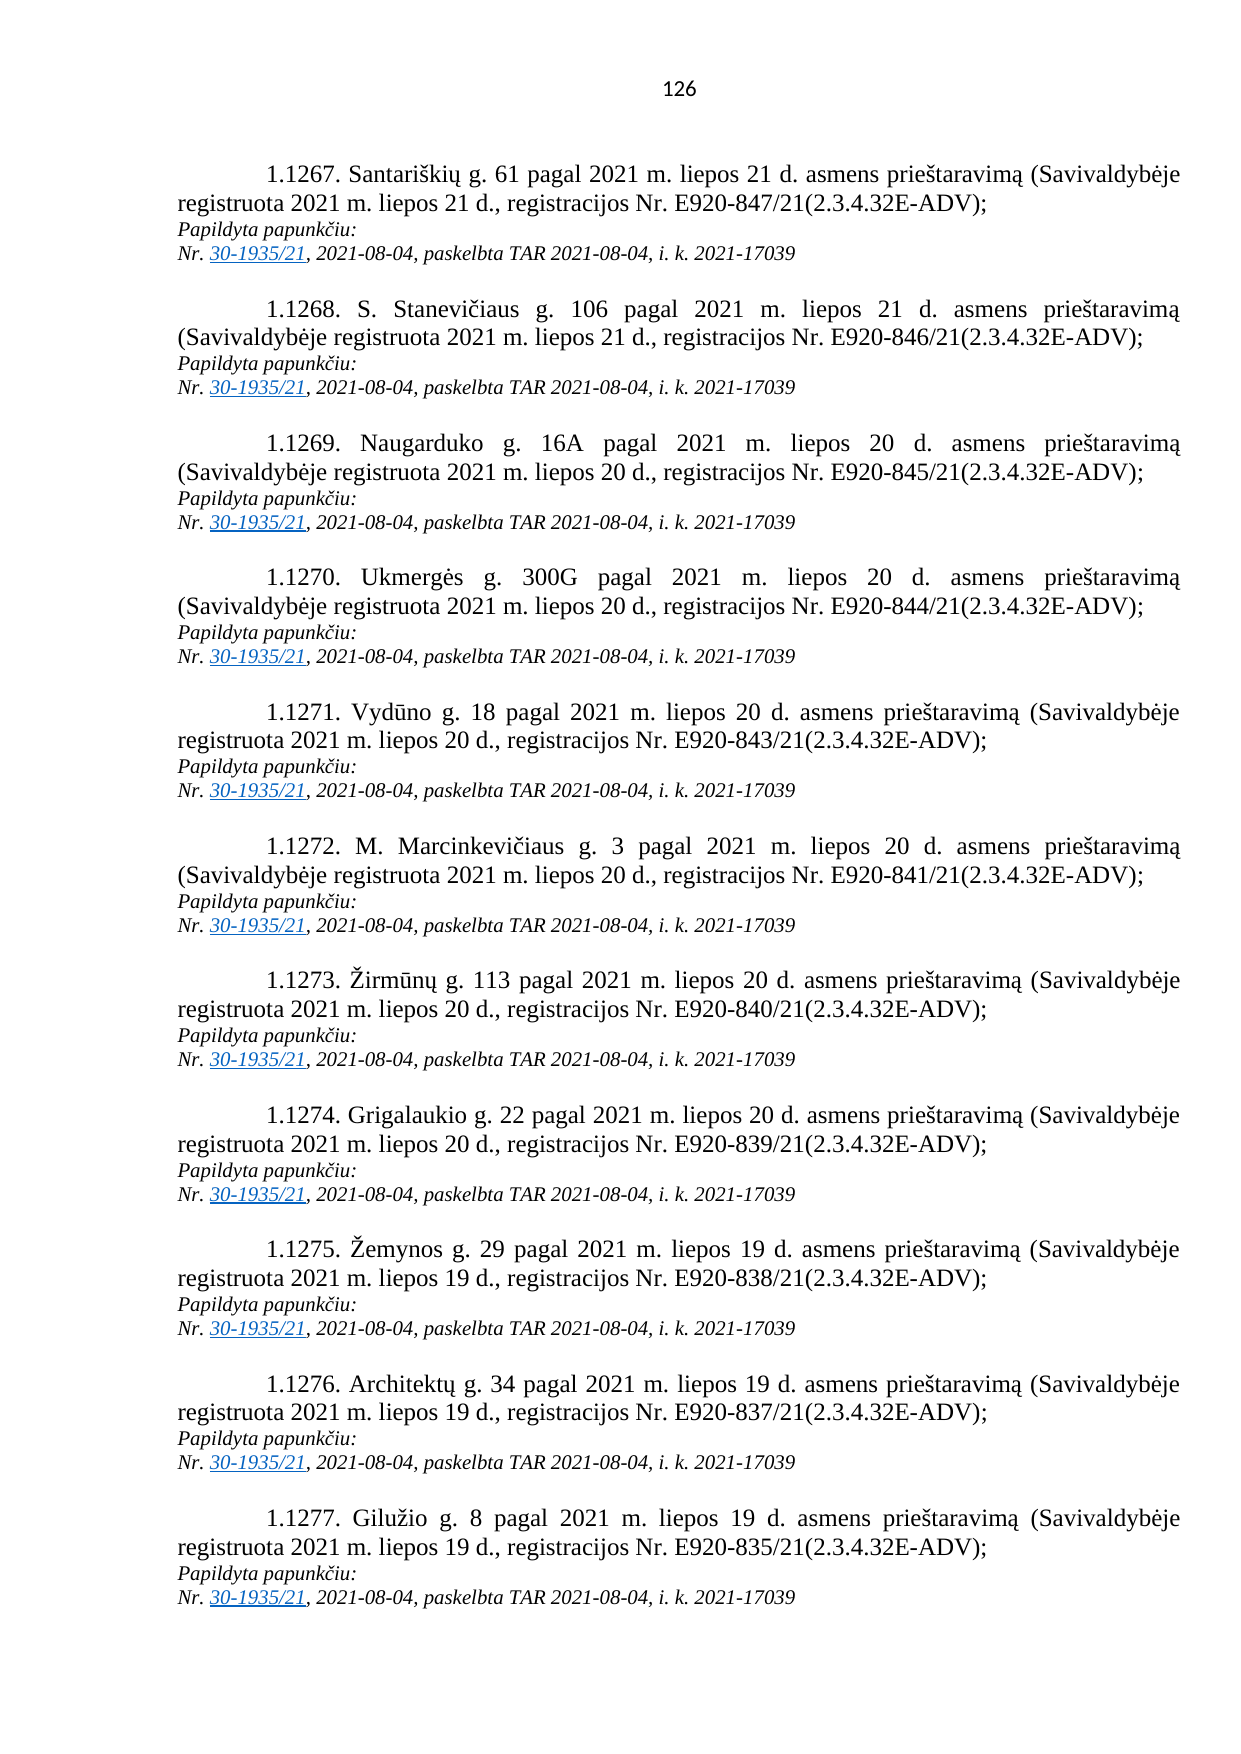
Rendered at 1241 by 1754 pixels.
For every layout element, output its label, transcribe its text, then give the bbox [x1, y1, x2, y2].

text Papildyta papunkčiu: [177, 1426, 1181, 1450]
text Nr. 30-1935/21, 2021-08-04, paskelbta TAR 2021-08-04, i. k. 2021-17039 [177, 1316, 1181, 1340]
text 1.1270. Ukmergės g. 300G pagal 2021 m. liepos 20 d. asmens prieštaravimą (Savivaldybėje registruota 2021 m. liepos 20 d., registracijos Nr. E920-844/21(2.3.4.32E-ADV); [177, 562, 1181, 620]
text Papildyta papunkčiu: [177, 217, 1181, 241]
text 1.1277. Gilužio g. 8 pagal 2021 m. liepos 19 d. asmens prieštaravimą (Savivaldybėje registruota 2021 m. liepos 19 d., registracijos Nr. E920-835/21(2.3.4.32E-ADV); [177, 1503, 1181, 1561]
text Nr. 30-1935/21, 2021-08-04, paskelbta TAR 2021-08-04, i. k. 2021-17039 [177, 375, 1181, 399]
text 1.1269. Naugarduko g. 16A pagal 2021 m. liepos 20 d. asmens prieštaravimą (Savivaldybėje registruota 2021 m. liepos 20 d., registracijos Nr. E920-845/21(2.3.4.32E-ADV); [177, 428, 1181, 486]
text Papildyta papunkčiu: [177, 889, 1181, 913]
text 1.1272. M. Marcinkevičiaus g. 3 pagal 2021 m. liepos 20 d. asmens prieštaravimą (Savivaldybėje registruota 2021 m. liepos 20 d., registracijos Nr. E920-841/21(2.3.4.32E-ADV); [177, 831, 1181, 889]
text Papildyta papunkčiu: [177, 754, 1181, 778]
text Papildyta papunkčiu: [177, 1561, 1181, 1585]
text Nr. 30-1935/21, 2021-08-04, paskelbta TAR 2021-08-04, i. k. 2021-17039 [177, 241, 1181, 265]
text 1.1268. S. Stanevičiaus g. 106 pagal 2021 m. liepos 21 d. asmens prieštaravimą (Savivaldybėje registruota 2021 m. liepos 21 d., registracijos Nr. E920-846/21(2.3.4.32E-ADV); [177, 294, 1181, 351]
text 1.1275. Žemynos g. 29 pagal 2021 m. liepos 19 d. asmens prieštaravimą (Savivaldybėje registruota 2021 m. liepos 19 d., registracijos Nr. E920-838/21(2.3.4.32E-ADV); [177, 1234, 1181, 1292]
text 1.1274. Grigalaukio g. 22 pagal 2021 m. liepos 20 d. asmens prieštaravimą (Savivaldybėje registruota 2021 m. liepos 20 d., registracijos Nr. E920-839/21(2.3.4.32E-ADV); [177, 1100, 1181, 1157]
text Papildyta papunkčiu: [177, 1023, 1181, 1047]
text Papildyta papunkčiu: [177, 620, 1181, 644]
text Nr. 30-1935/21, 2021-08-04, paskelbta TAR 2021-08-04, i. k. 2021-17039 [177, 1450, 1181, 1474]
text 1.1276. Architektų g. 34 pagal 2021 m. liepos 19 d. asmens prieštaravimą (Savivaldybėje registruota 2021 m. liepos 19 d., registracijos Nr. E920-837/21(2.3.4.32E-ADV); [177, 1369, 1181, 1426]
text Nr. 30-1935/21, 2021-08-04, paskelbta TAR 2021-08-04, i. k. 2021-17039 [177, 644, 1181, 668]
text 1.1267. Santariškių g. 61 pagal 2021 m. liepos 21 d. asmens prieštaravimą (Savivaldybėje registruota 2021 m. liepos 21 d., registracijos Nr. E920-847/21(2.3.4.32E-ADV); [177, 159, 1181, 217]
text Nr. 30-1935/21, 2021-08-04, paskelbta TAR 2021-08-04, i. k. 2021-17039 [177, 1047, 1181, 1071]
text Nr. 30-1935/21, 2021-08-04, paskelbta TAR 2021-08-04, i. k. 2021-17039 [177, 778, 1181, 802]
text Papildyta papunkčiu: [177, 1292, 1181, 1316]
text Nr. 30-1935/21, 2021-08-04, paskelbta TAR 2021-08-04, i. k. 2021-17039 [177, 510, 1181, 534]
text 1.1273. Žirmūnų g. 113 pagal 2021 m. liepos 20 d. asmens prieštaravimą (Savivaldybėje registruota 2021 m. liepos 20 d., registracijos Nr. E920-840/21(2.3.4.32E-ADV); [177, 966, 1181, 1023]
text Nr. 30-1935/21, 2021-08-04, paskelbta TAR 2021-08-04, i. k. 2021-17039 [177, 1182, 1181, 1206]
text 1.1271. Vydūno g. 18 pagal 2021 m. liepos 20 d. asmens prieštaravimą (Savivaldybėje registruota 2021 m. liepos 20 d., registracijos Nr. E920-843/21(2.3.4.32E-ADV); [177, 697, 1181, 754]
text Papildyta papunkčiu: [177, 351, 1181, 375]
text Papildyta papunkčiu: [177, 486, 1181, 510]
text Nr. 30-1935/21, 2021-08-04, paskelbta TAR 2021-08-04, i. k. 2021-17039 [177, 1585, 1181, 1609]
text Nr. 30-1935/21, 2021-08-04, paskelbta TAR 2021-08-04, i. k. 2021-17039 [177, 913, 1181, 937]
text Papildyta papunkčiu: [177, 1157, 1181, 1182]
